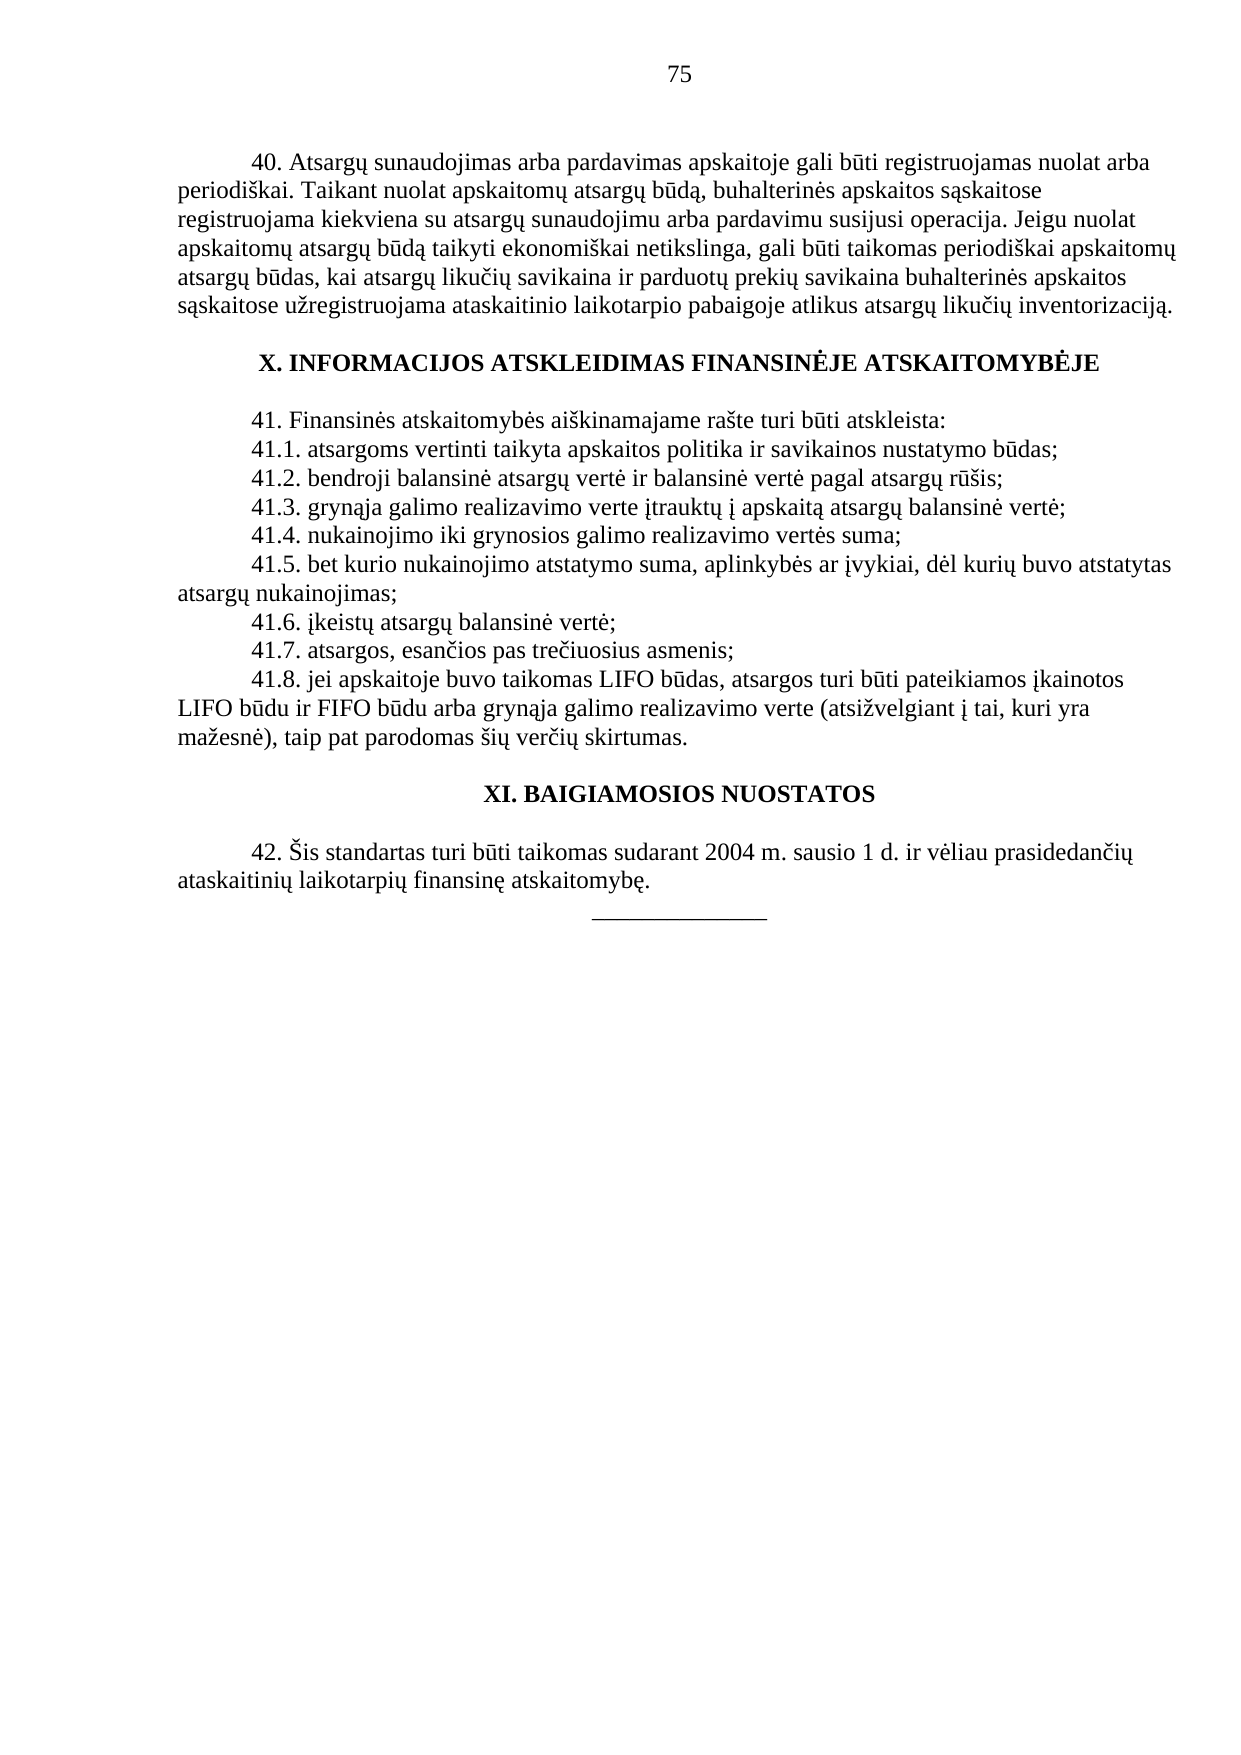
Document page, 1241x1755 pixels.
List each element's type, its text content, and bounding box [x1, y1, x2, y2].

text 40. Atsargų sunaudojimas arba pardavimas apskaitoje gali būti registruojamas nuolat arba periodiškai. Taikant nuolat apskaitomų atsargų būdą, buhalterinės apskaitos sąskaitose registruojama kiekviena su atsargų sunaudojimu arba pardavimu susijusi operacija. Jeigu nuolat apskaitomų atsargų būdą taikyti ekonomiškai netikslinga, gali būti taikomas periodiškai apskaitomų atsargų būdas, kai atsargų likučių savikaina ir parduotų prekių savikaina buhalterinės apskaitos sąskaitose užregistruojama ataskaitinio laikotarpio pabaigoje atlikus atsargų likučių inventorizaciją. [177, 147, 1181, 319]
text 41.1. atsargoms vertinti taikyta apskaitos politika ir savikainos nustatymo būdas; [177, 434, 1181, 463]
text 41.7. atsargos, esančios pas trečiuosius asmenis; [177, 636, 1181, 664]
text 41.4. nukainojimo iki grynosios galimo realizavimo vertės suma; [177, 521, 1181, 549]
text XI. BAIGIAMOSIOS NUOSTATOS [177, 779, 1181, 808]
text 41.6. įkeistų atsargų balansinė vertė; [177, 607, 1181, 636]
text 41.8. jei apskaitoje buvo taikomas LIFO būdas, atsargos turi būti pateikiamos įkainotos LIFO būdu ir FIFO būdu arba grynąja galimo realizavimo verte (atsižvelgiant į tai, kuri yra mažesnė), taip pat parodomas šių verčių skirtumas. [177, 664, 1181, 751]
text 41.5. bet kurio nukainojimo atstatymo suma, aplinkybės ar įvykiai, dėl kurių buvo atstatytas atsargų nukainojimas; [177, 549, 1181, 607]
text 41.3. grynąja galimo realizavimo verte įtrauktų į apskaitą atsargų balansinė vertė; [177, 492, 1181, 521]
text ______________ [177, 894, 1181, 923]
text 41.2. bendroji balansinė atsargų vertė ir balansinė vertė pagal atsargų rūšis; [177, 463, 1181, 492]
text 41. Finansinės atskaitomybės aiškinamajame rašte turi būti atskleista: [177, 406, 1181, 434]
text X. INFORMACIJOS ATSKLEIDIMAS FINANSINĖJE ATSKAITOMYBĖJE [177, 348, 1181, 377]
text 42. Šis standartas turi būti taikomas sudarant 2004 m. sausio 1 d. ir vėliau prasidedančių ataskaitinių laikotarpių finansinę atskaitomybę. [177, 837, 1181, 894]
